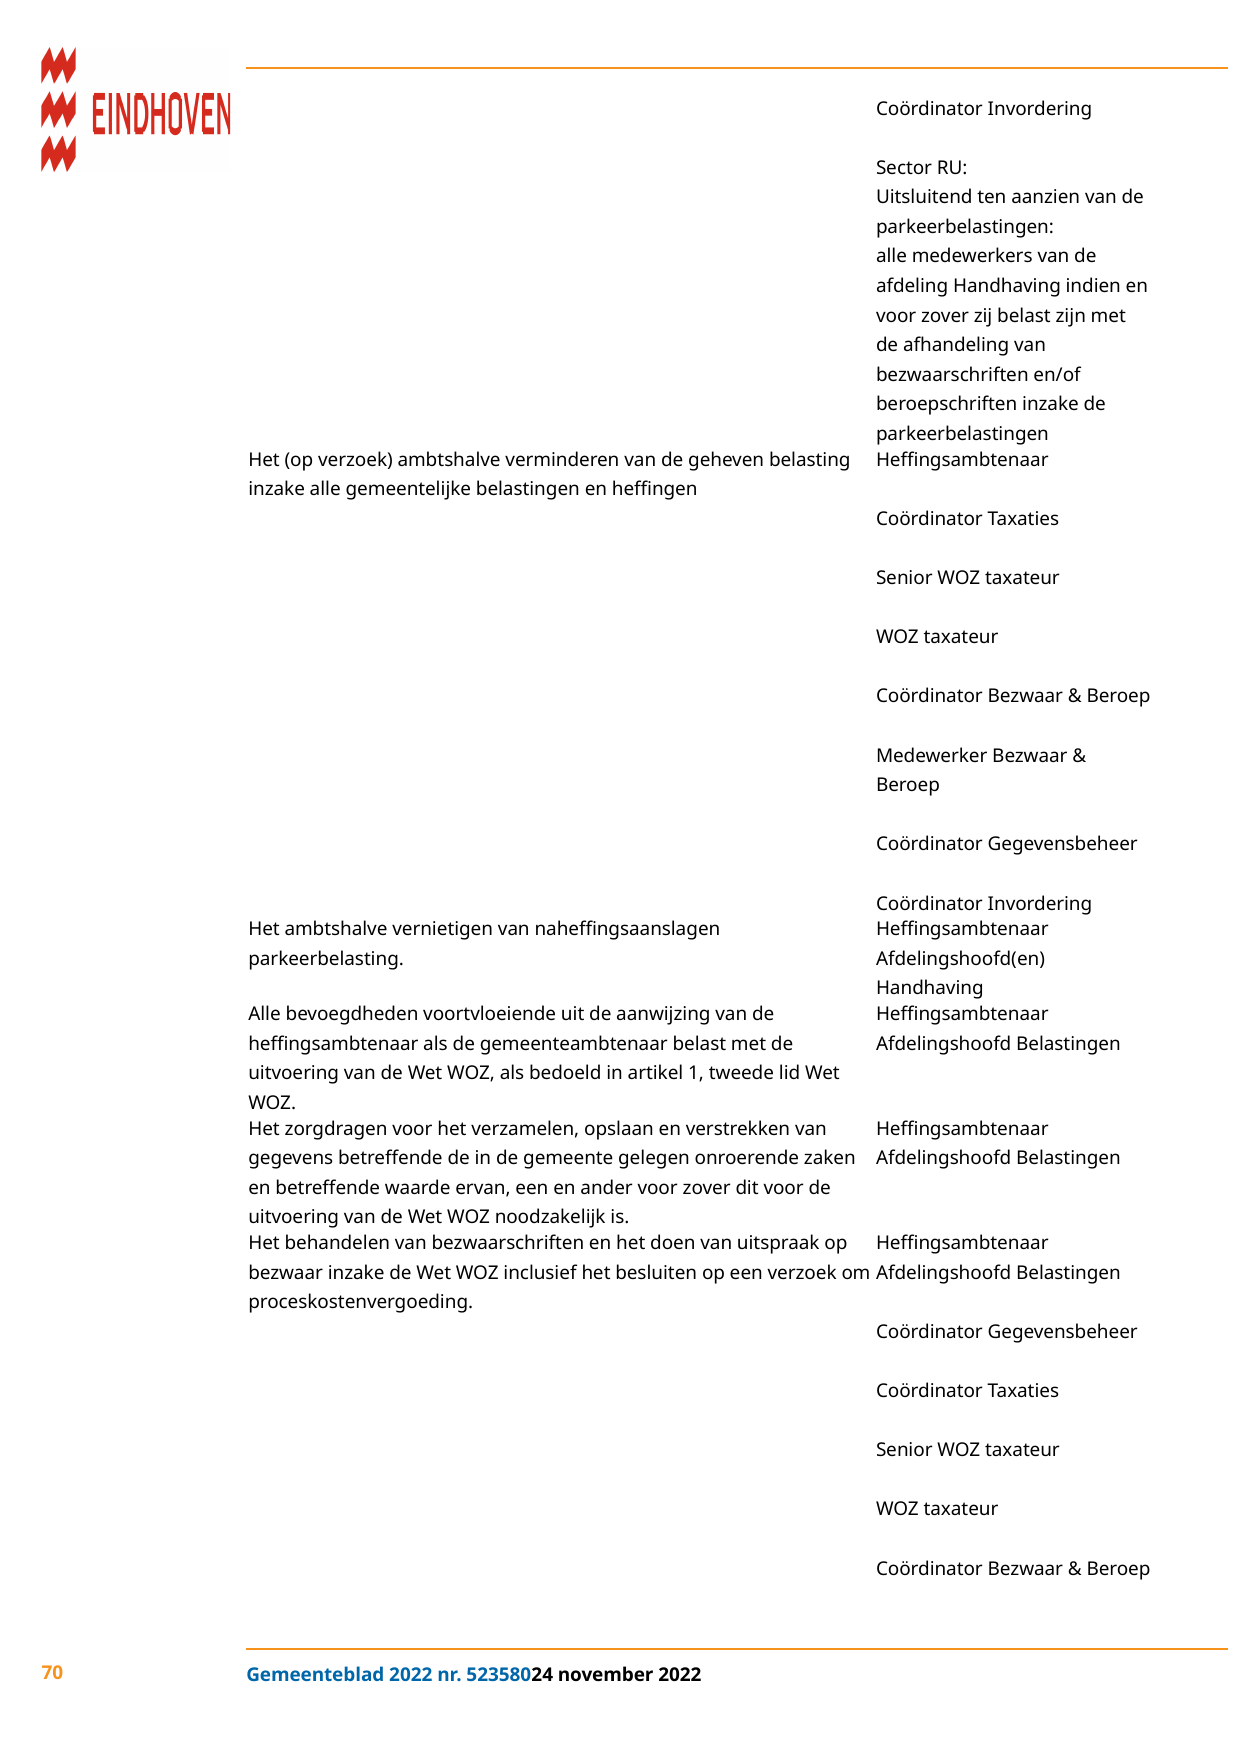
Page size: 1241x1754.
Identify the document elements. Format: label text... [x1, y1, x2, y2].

table_cell Heffingsambtenaar Afdelingshoofd(en) Handhaving [876, 915, 1152, 1000]
table_cell Het zorgdragen voor het verzamelen, opslaan en verstrekken van gegevens betreffende de in de gemeente gelegen onroerende zaken en betreffende waarde ervan, een en ander voor zover dit voor de uitvoering van de Wet WOZ noodzakelijk is. [248, 1115, 876, 1229]
picture [41, 47, 231, 172]
table_cell Het ambtshalve vernietigen van naheffingsaanslagen parkeerbelasting. [248, 915, 876, 1000]
table_cell Het (op verzoek) ambtshalve verminderen van de geheven belasting inzake alle gemeentelijke belastingen en heffingen [248, 446, 876, 915]
table_cell Coördinator Invordering Sector RU: Uitsluitend ten aanzien van de parkeerbelastingen: alle medewerkers van de afdeling Handhaving indien en voor zover zij belast zijn met de afhandeling van bezwaarschriften en/of beroepschriften inzake de parkeerbelastingen [876, 95, 1152, 446]
table_cell Alle bevoegdheden voortvloeiende uit de aanwijzing van de heffingsambtenaar als de gemeenteambtenaar belast met de uitvoering van de Wet WOZ, als bedoeld in artikel 1, tweede lid Wet WOZ. [248, 1000, 876, 1115]
table_cell [248, 95, 876, 446]
table_cell Heffingsambtenaar Afdelingshoofd Belastingen [876, 1000, 1152, 1115]
table_cell Het behandelen van bezwaarschriften en het doen van uitspraak op bezwaar inzake de Wet WOZ inclusief het besluiten op een verzoek om proceskostenvergoeding. [248, 1229, 876, 1610]
table_cell Heffingsambtenaar Afdelingshoofd Belastingen [876, 1115, 1152, 1229]
table_cell Heffingsambtenaar Coördinator Taxaties Senior WOZ taxateur WOZ taxateur Coördinator Bezwaar & Beroep Medewerker Bezwaar & Beroep Coördinator Gegevensbeheer Coördinator Invordering [876, 446, 1152, 915]
table_cell Heffingsambtenaar Afdelingshoofd Belastingen Coördinator Gegevensbeheer Coördinator Taxaties Senior WOZ taxateur WOZ taxateur Coördinator Bezwaar & Beroep [876, 1229, 1152, 1610]
